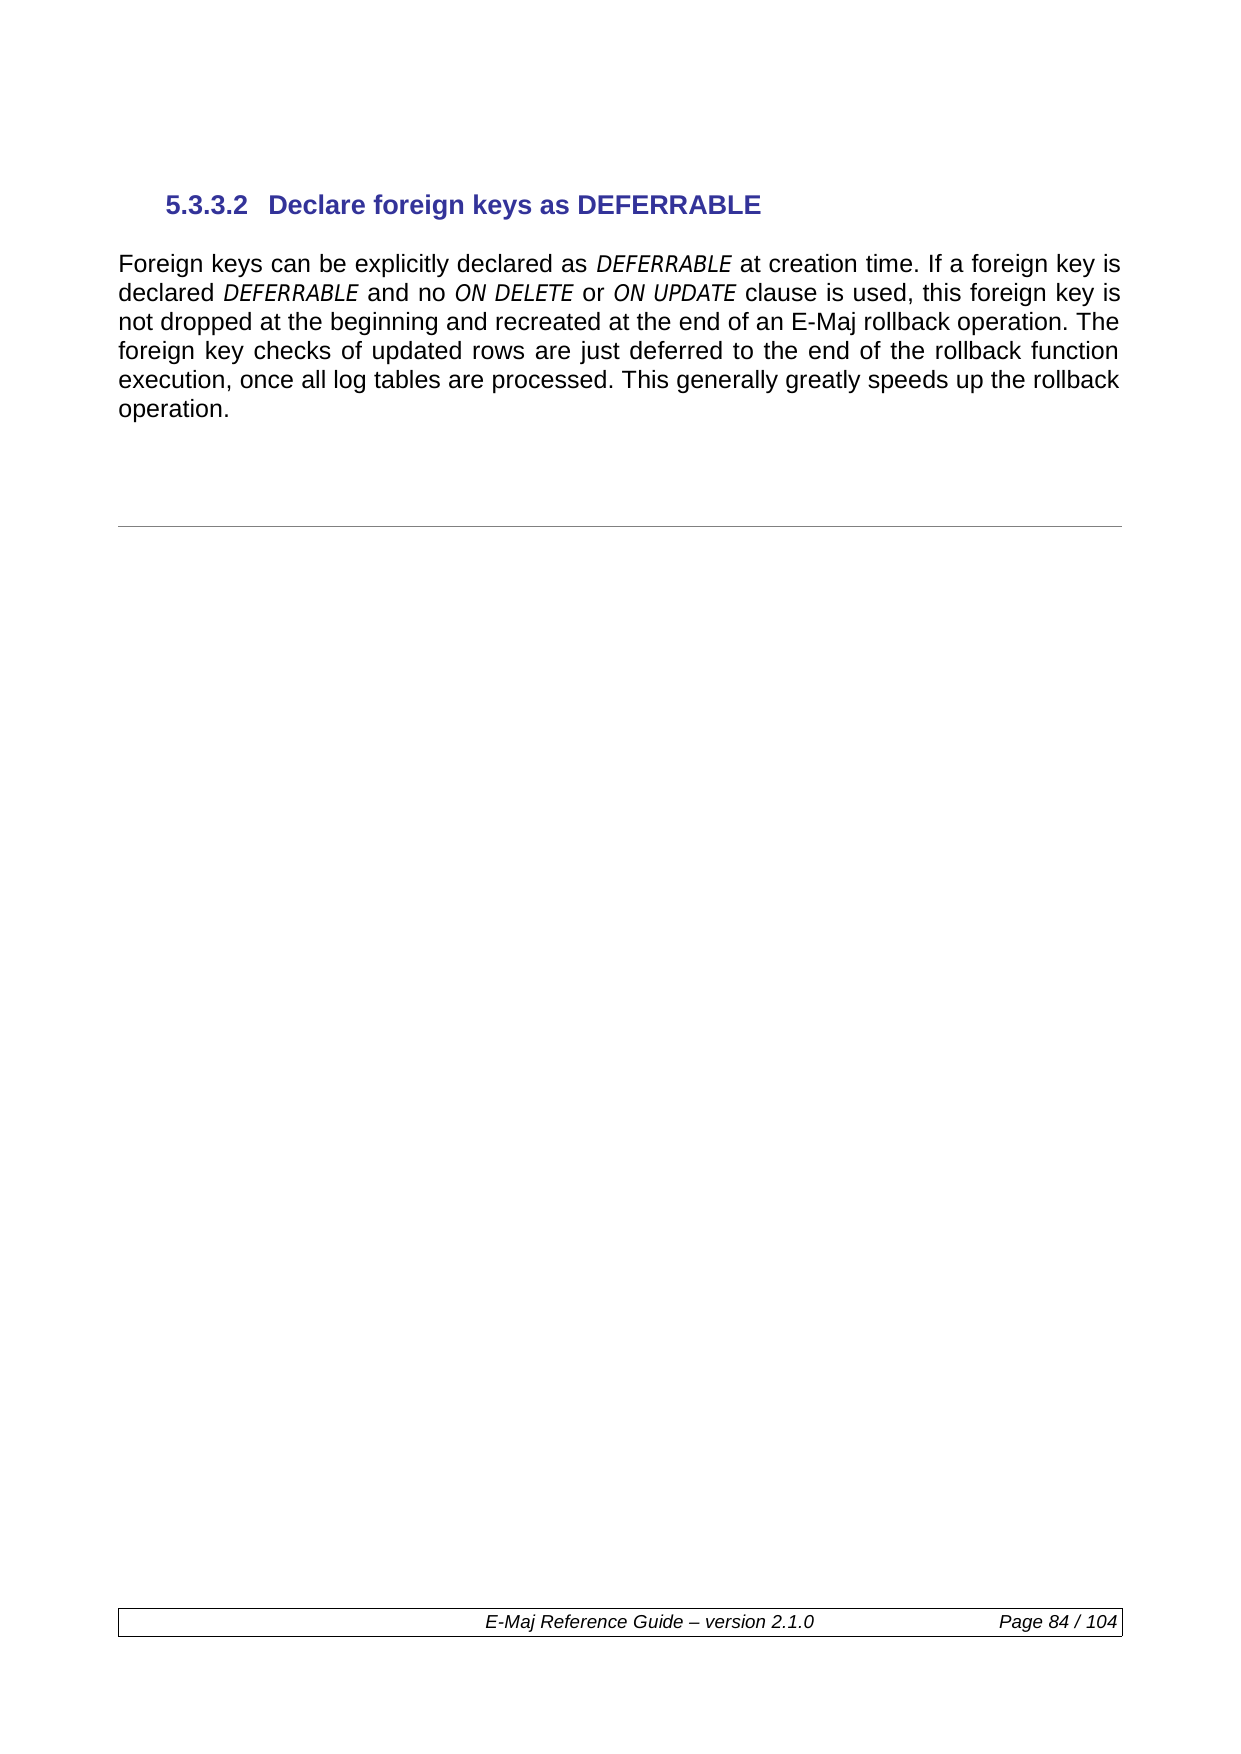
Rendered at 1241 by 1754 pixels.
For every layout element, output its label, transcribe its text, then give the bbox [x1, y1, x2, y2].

text Foreign keys can be explicitly declared as DEFERRABLE at creation time. If a foreign key is declared DEFERRABLE and no ON DELETE or ON UPDATE clause is used, this foreign key is not dropped at the beginning and recreated at the end of an E-Maj rollback operation. The foreign key checks of updated rows are just deferred to the end of the rollback function execution, once all log tables are processed. This generally greatly speeds up the rollback operation. [118, 249, 1122, 423]
subtitle Declare foreign keys as DEFERRABLE [165, 189, 1122, 220]
